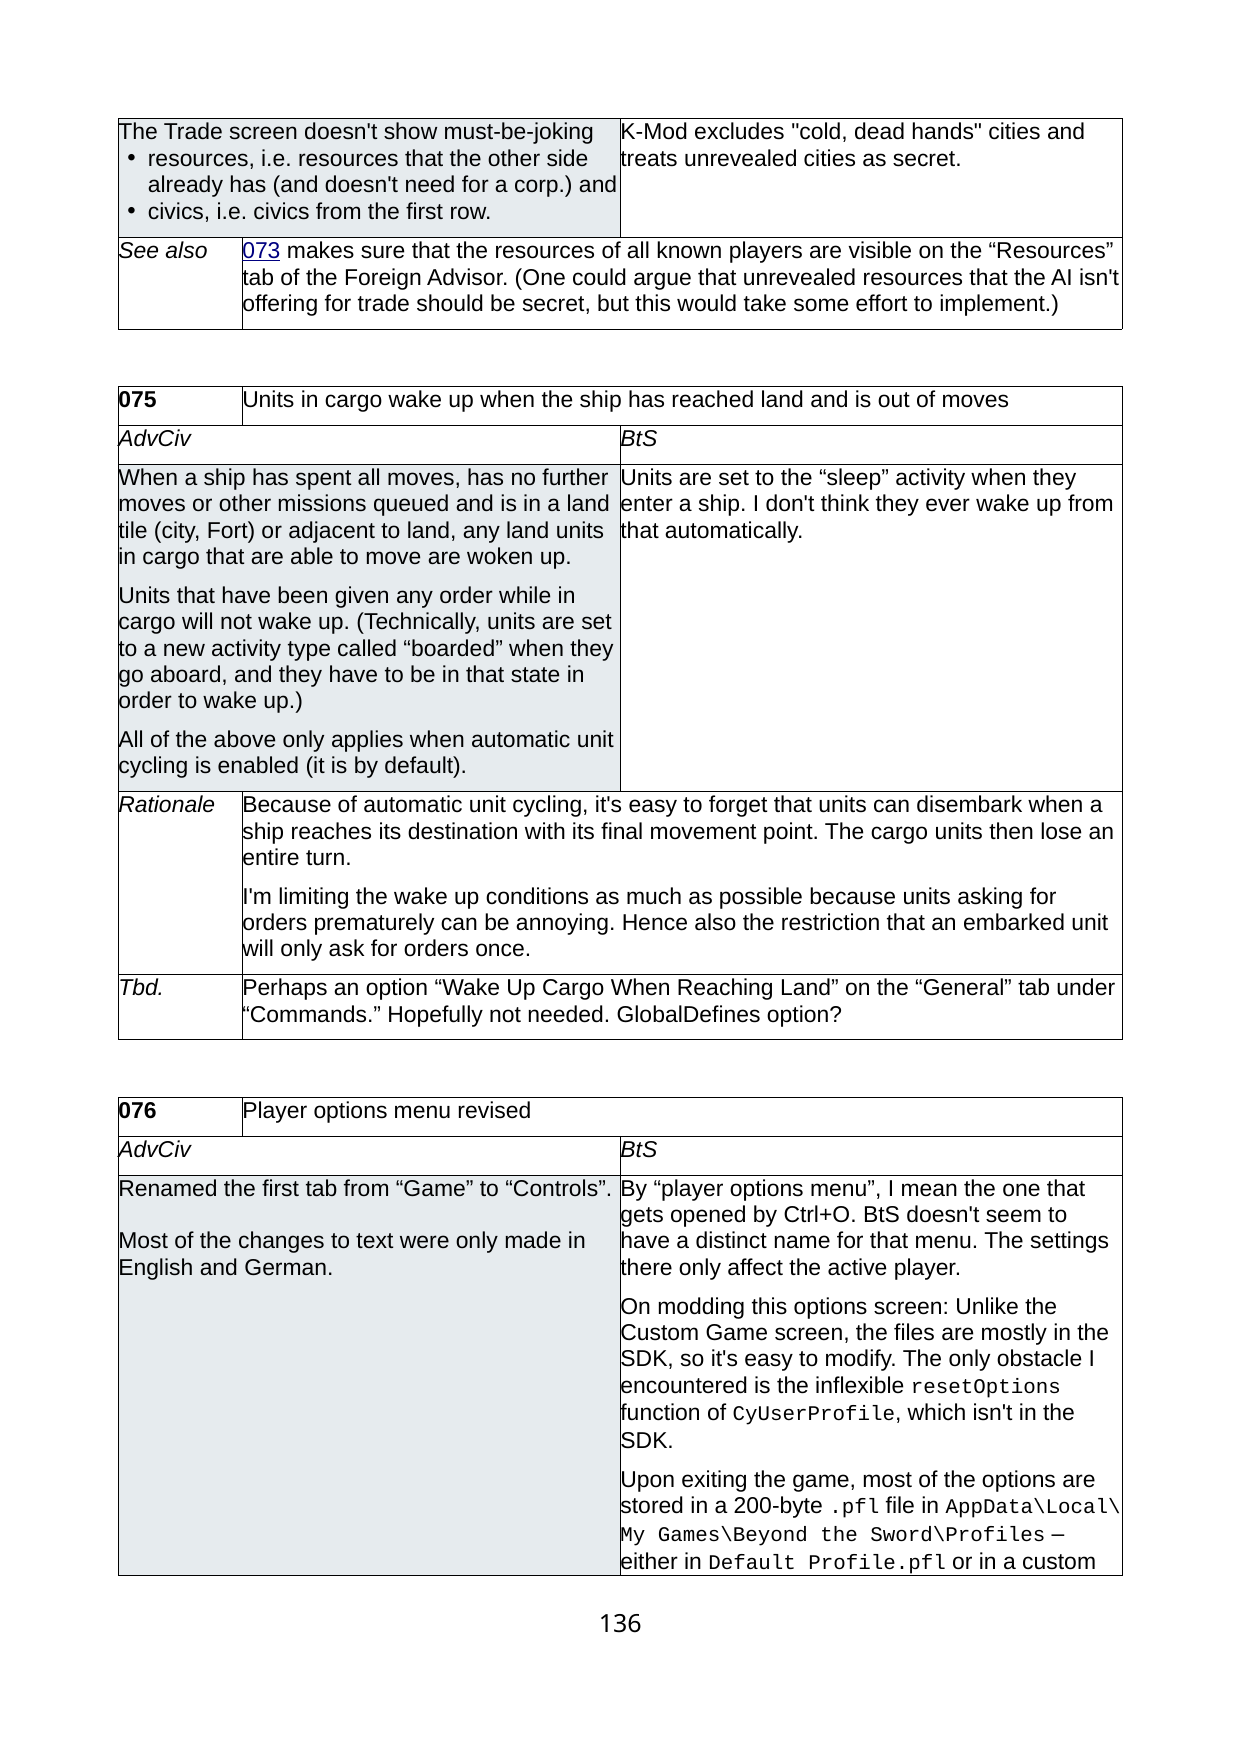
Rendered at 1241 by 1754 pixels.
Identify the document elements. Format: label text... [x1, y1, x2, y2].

table_cell Because of automatic unit cycling, it's easy to forget that units can disembark when a ship reaches its destination with its final movement point. The cargo units then lose an entire turn. I'm limiting the wake up conditions as much as possible because units asking for orders prematurely can be annoying. Hence also the restriction that an embarked unit will only ask for orders once. [243, 792, 1122, 974]
table_cell Perhaps an option “Wake Up Cargo When Reaching Land” on the “General” tab under “Commands.” Hopefully not needed. GlobalDefines option? [243, 975, 1122, 1039]
table_cell Rationale [119, 792, 242, 974]
table_cell BtS [621, 1137, 1122, 1175]
table_header 076 [119, 1098, 242, 1136]
table_cell Renamed the first tab from “Game” to “Controls”. Most of the changes to text were only made in English and German. [119, 1176, 620, 1575]
table_header Units in cargo wake up when the ship has reached land and is out of moves [243, 387, 1122, 425]
table_cell Tbd. [119, 975, 242, 1039]
table_cell AdvCiv [119, 1137, 620, 1175]
table_cell Units are set to the “sleep” activity when they enter a ship. I don't think they ever wake up from that automatically. [621, 465, 1122, 791]
table_cell BtS [621, 426, 1122, 464]
table_header Player options menu revised [243, 1098, 1122, 1136]
table_cell See also [119, 238, 242, 329]
table_cell 073 makes sure that the resources of all known players are visible on the “Resources” tab of the Foreign Advisor. (One could argue that unrevealed resources that the AI isn't offering for trade should be secret, but this would take some effort to implement.) [243, 238, 1122, 329]
table_cell When a ship has spent all moves, has no further moves or other missions queued and is in a land tile (city, Fort) or adjacent to land, any land units in cargo that are able to move are woken up. Units that have been given any order while in cargo will not wake up. (Technically, units are set to a new activity type called “boarded” when they go aboard, and they have to be in that state in order to wake up.) All of the above only applies when automatic unit cycling is enabled (it is by default). [119, 465, 620, 791]
table_cell The Trade screen doesn't show must-be-joking resources, i.e. resources that the other side already has (and doesn't need for a corp.) and civics, i.e. civics from the first row. [119, 119, 620, 237]
table_cell K-Mod excludes "cold, dead hands" cities and treats unrevealed cities as secret. [621, 119, 1122, 237]
table_cell By “player options menu”, I mean the one that gets opened by Ctrl+O. BtS doesn't seem to have a distinct name for that menu. The settings there only affect the active player. On modding this options screen: Unlike the Custom Game screen, the files are mostly in the SDK, so it's easy to modify. The only obstacle I encountered is the inflexible resetOptions function of CyUserProfile, which isn't in the SDK. Upon exiting the game, most of the options are stored in a 200-byte .pfl file in AppData\Local\My Games\Beyond the Sword\Profiles – either in Default Profile.pfl or in a custom [621, 1176, 1122, 1575]
table_cell AdvCiv [119, 426, 620, 464]
table_header 075 [119, 387, 242, 425]
